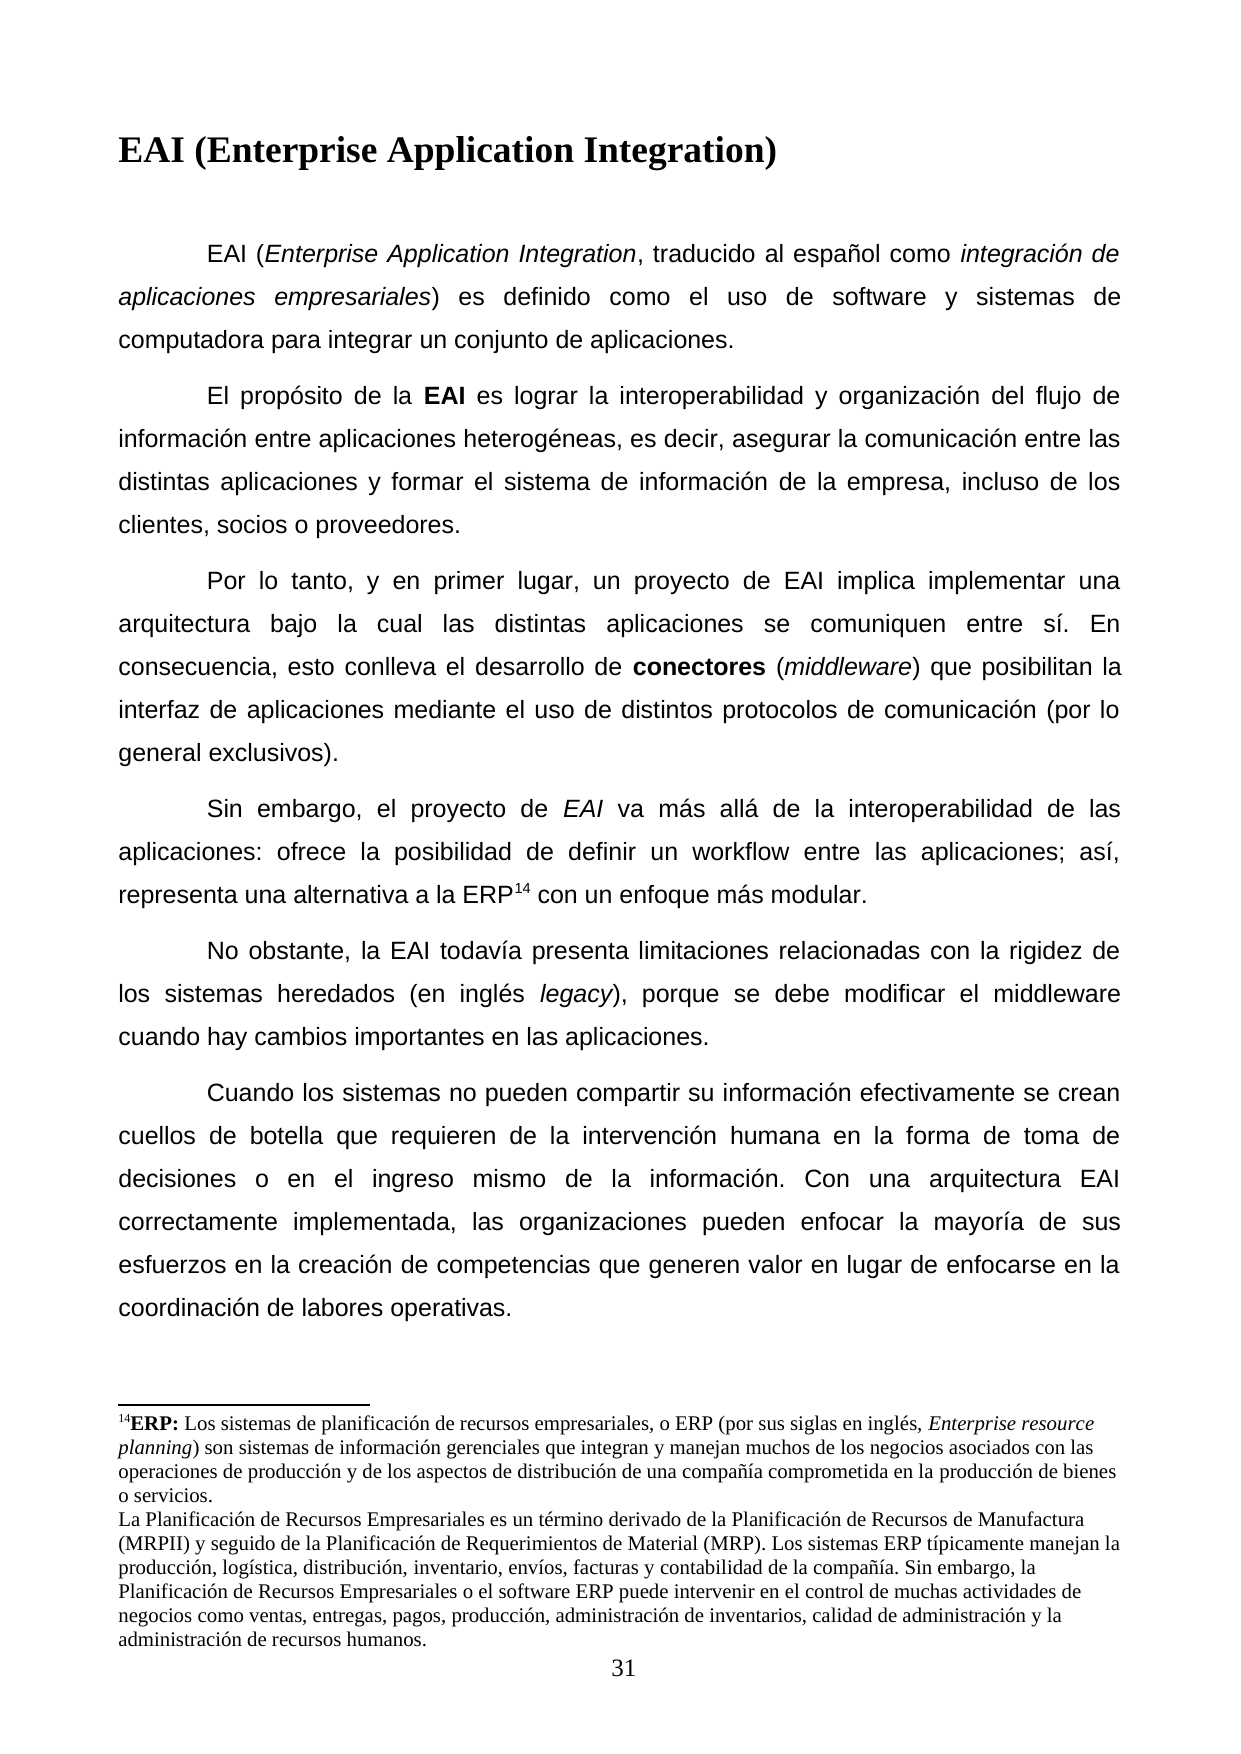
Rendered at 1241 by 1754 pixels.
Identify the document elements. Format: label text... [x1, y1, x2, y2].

text El propósito de la EAI es lograr la interoperabilidad y organización del flujo de información entre aplicaciones heterogéneas, es decir, asegurar la comunicación entre las distintas aplicaciones y formar el sistema de información de la empresa, incluso de los clientes, socios o proveedores. [118, 381, 1122, 539]
text La Planificación de Recursos Empresariales es un término derivado de la Planificación de Recursos de Manufactura (MRPII) y seguido de la Planificación de Requerimientos de Material (MRP). Los sistemas ERP típicamente manejan la producción, logística, distribución, inventario, envíos, facturas y contabilidad de la compañía. Sin embargo, la Planificación de Recursos Empresariales o el software ERP puede intervenir en el control de muchas actividades de negocios como ventas, entregas, pagos, producción, administración de inventarios, calidad de administración y la administración de recursos humanos. [118, 1507, 1122, 1651]
subtitle EAI (Enterprise Application Integration) [118, 128, 1122, 171]
text Por lo tanto, y en primer lugar, un proyecto de EAI implica implementar una arquitectura bajo la cual las distintas aplicaciones se comuniquen entre sí. En consecuencia, esto conlleva el desarrollo de conectores (middleware) que posibilitan la interfaz de aplicaciones mediante el uso de distintos protocolos de comunicación (por lo general exclusivos). [118, 566, 1122, 767]
text Sin embargo, el proyecto de EAI va más allá de la interoperabilidad de las aplicaciones: ofrece la posibilidad de definir un workflow entre las aplicaciones; así, representa una alternativa a la ERP con un enfoque más modular. [118, 794, 1122, 909]
text Cuando los sistemas no pueden compartir su información efectivamente se crean cuellos de botella que requieren de la intervención humana en la forma de toma de decisiones o en el ingreso mismo de la información. Con una arquitectura EAI correctamente implementada, las organizaciones pueden enfocar la mayoría de sus esfuerzos en la creación de competencias que generen valor en lugar de enfocarse en la coordinación de labores operativas. [118, 1078, 1122, 1322]
text No obstante, la EAI todavía presenta limitaciones relacionadas con la rigidez de los sistemas heredados (en inglés legacy), porque se debe modificar el middleware cuando hay cambios importantes en las aplicaciones. [118, 936, 1122, 1051]
text ERP: Los sistemas de planificación de recursos empresariales, o ERP (por sus siglas en inglés, Enterprise resource planning) son sistemas de información gerenciales que integran y manejan muchos de los negocios asociados con las operaciones de producción y de los aspectos de distribución de una compañía comprometida en la producción de bienes o servicios. [118, 1411, 1122, 1507]
text EAI (Enterprise Application Integration, traducido al español como integración de aplicaciones empresariales) es definido como el uso de software y sistemas de computadora para integrar un conjunto de aplicaciones. [118, 239, 1122, 354]
